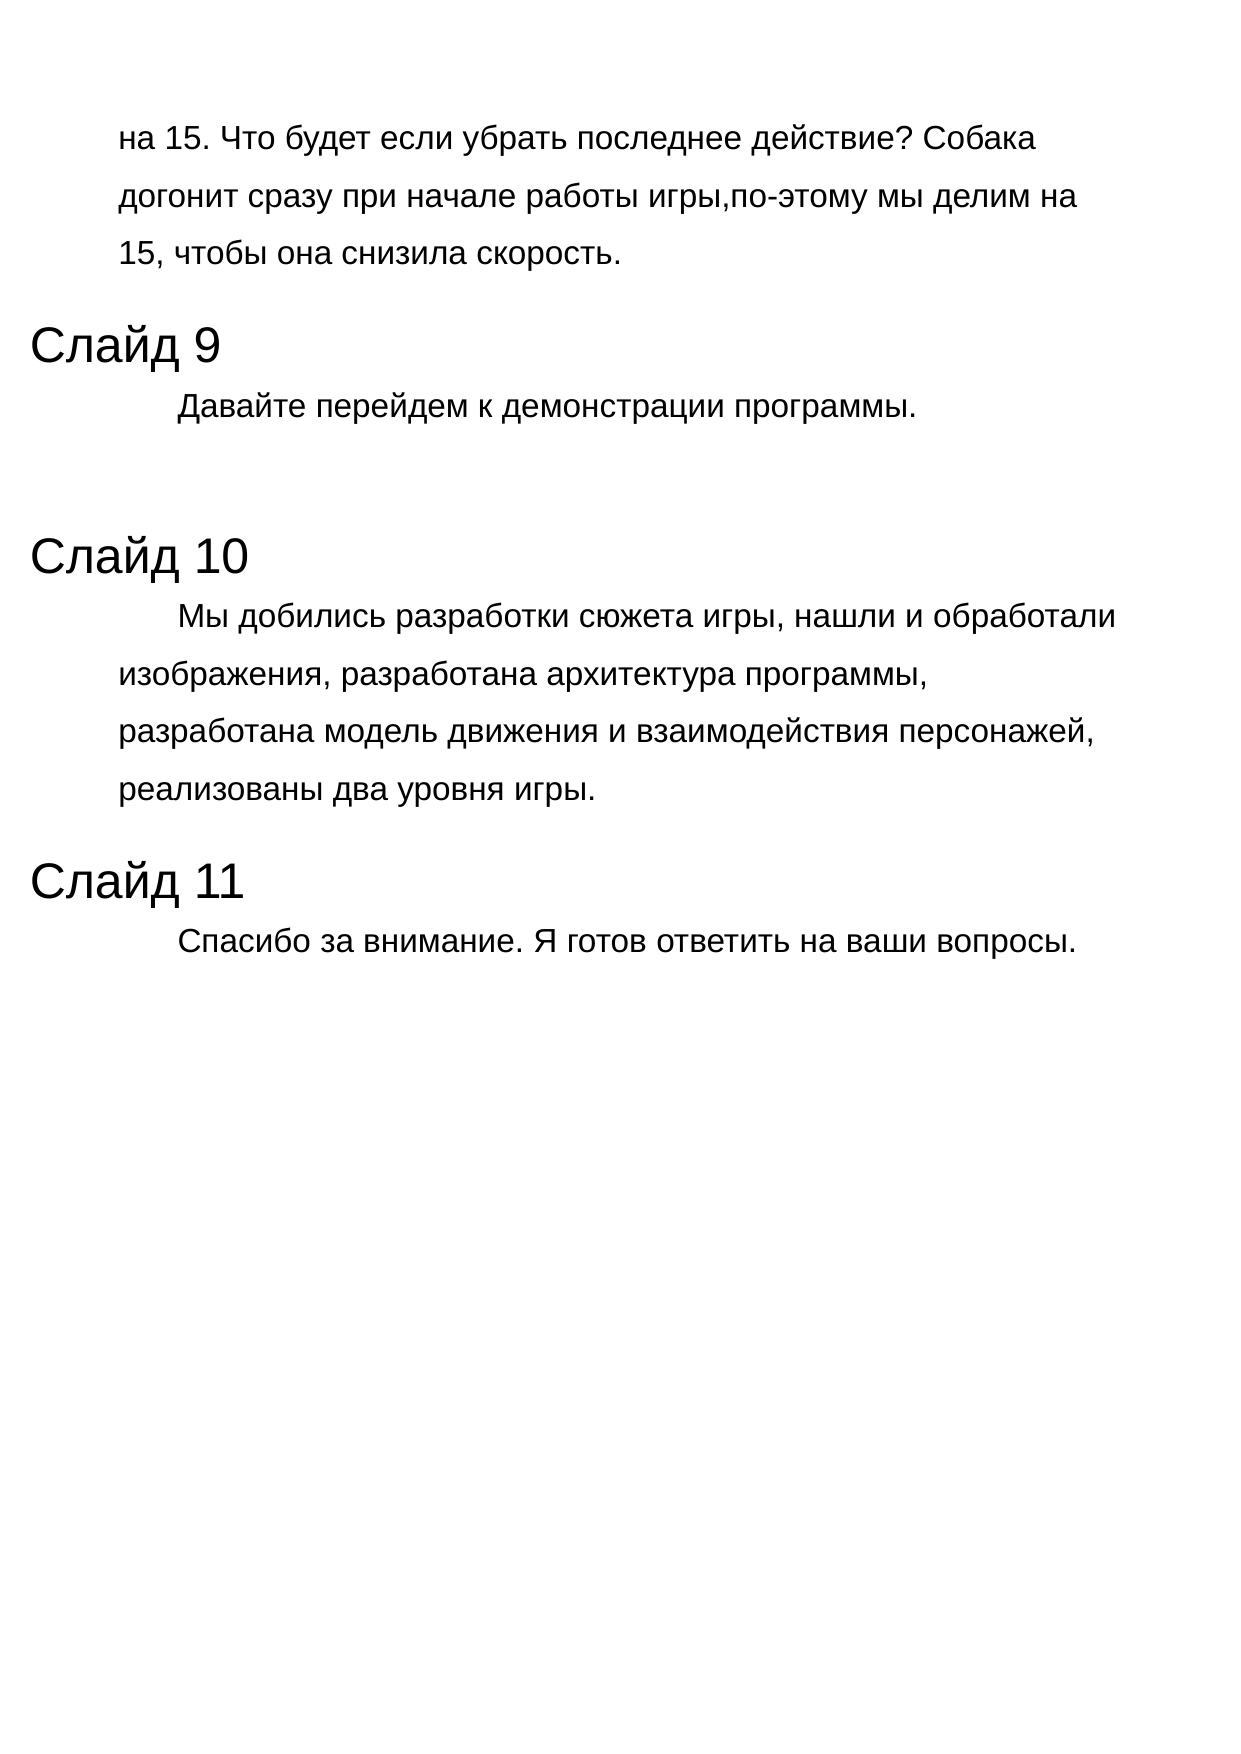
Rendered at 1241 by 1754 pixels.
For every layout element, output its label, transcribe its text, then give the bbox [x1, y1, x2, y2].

text Слайд 9 [29, 316, 1122, 373]
text Мы добились разработки сюжета игры, нашли и обработали изображения, разработана архитектура программы, разработана модель движения и взаимодействия персонажей, реализованы два уровня игры. [118, 596, 1122, 807]
text Слайд 11 [29, 852, 1122, 909]
text Слайд 10 [29, 526, 1122, 584]
text Давайте перейдем к демонстрации программы. [118, 386, 1122, 424]
text на 15. Что будет если убрать последнее действие? Собака догонит сразу при начале работы игры,по-этому мы делим на 15, чтобы она снизила скорость. [118, 118, 1122, 272]
text Спасибо за внимание. Я готов ответить на ваши вопросы. [118, 922, 1122, 960]
